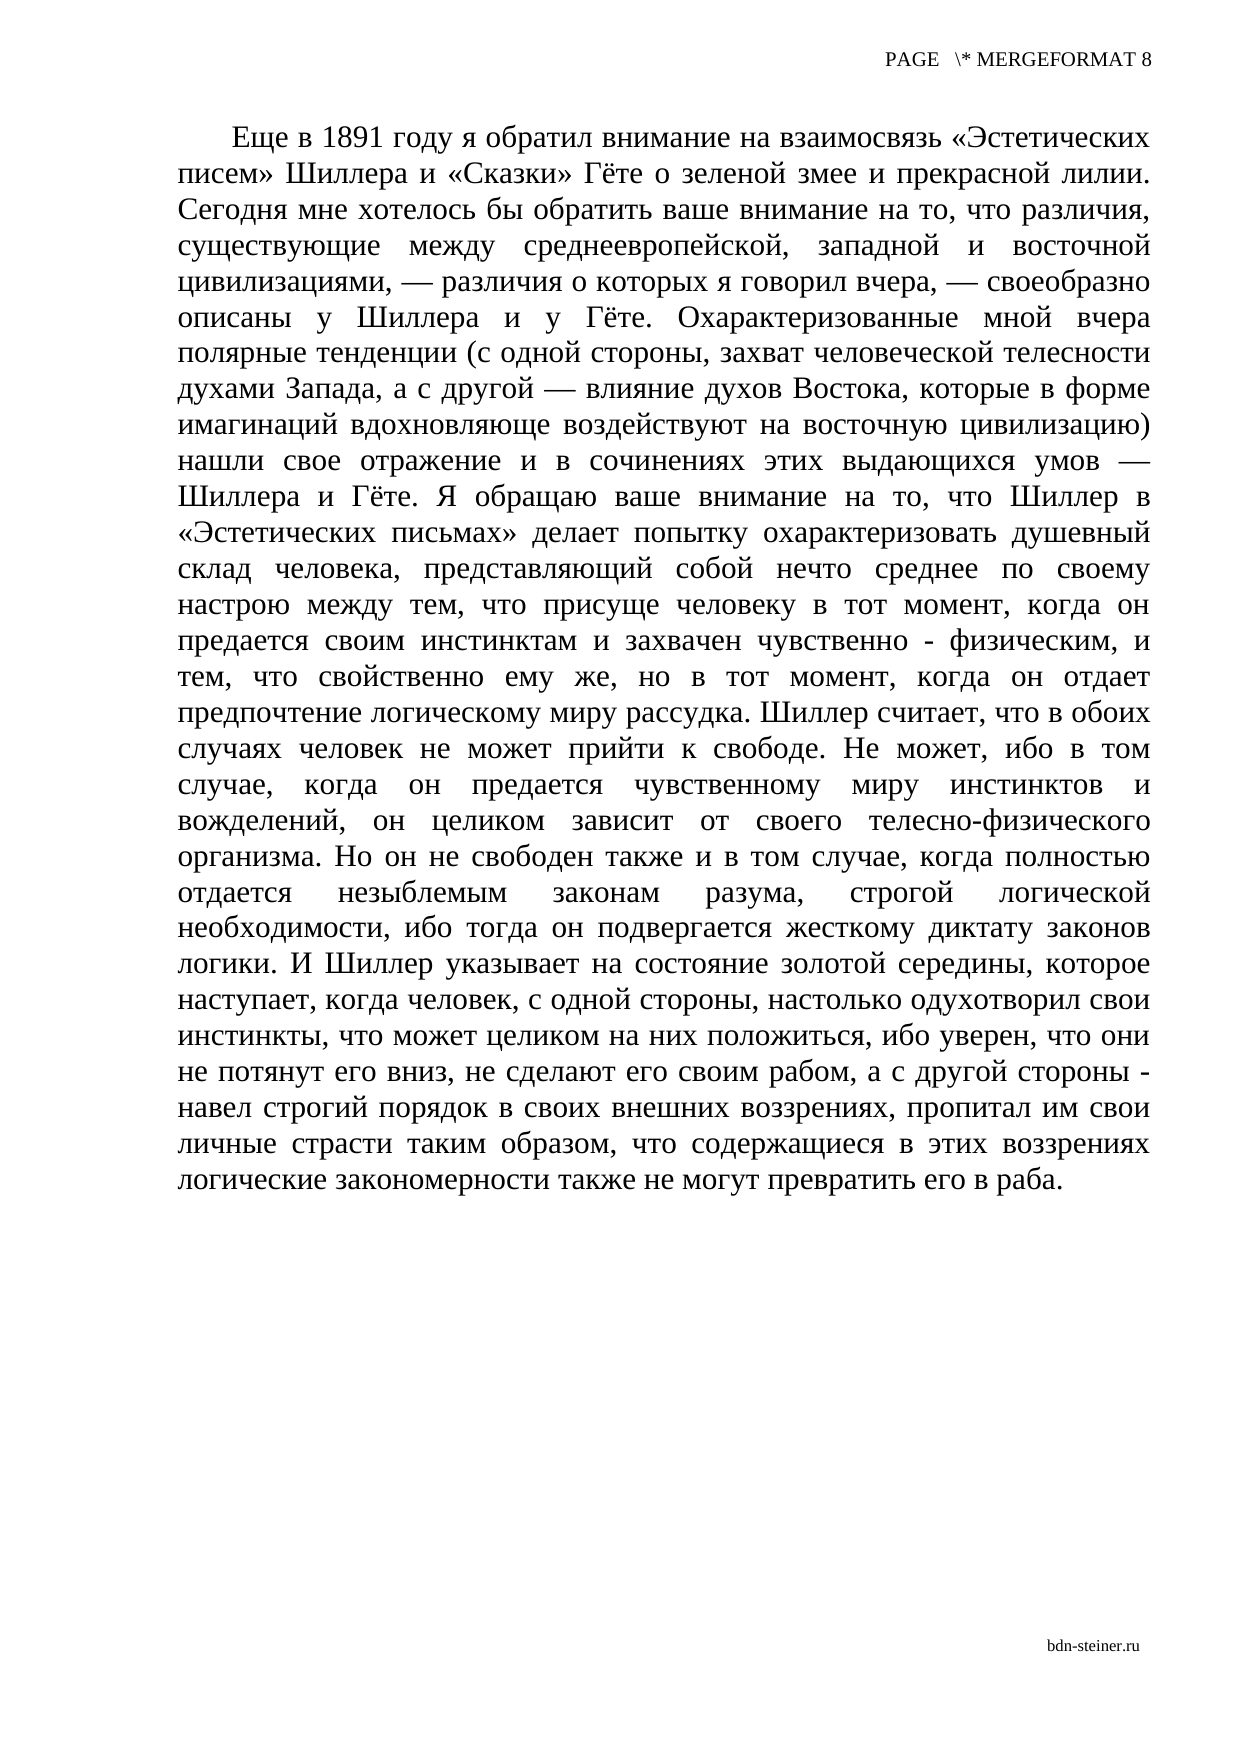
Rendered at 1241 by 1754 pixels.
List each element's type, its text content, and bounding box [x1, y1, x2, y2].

text Еще в 1891 году я обратил внимание на взаимосвязь «Эстетических писем» Шиллера и «Сказки» Гёте о зеленой змее и прекрасной лилии. Сегодня мне хотелось бы обратить ваше внимание на то, что различия, существующие между среднеевропейской, западной и восточной цивилизациями, — различия о которых я говорил вчера, — своеобразно описаны у Шиллера и у Гёте. Охарактеризованные мной вчера полярные тенденции (с одной стороны, захват человеческой телесности духами Запада, а с другой — влияние духов Востока, которые в форме имагинаций вдохновляюще воздействуют на восточную цивилизацию) нашли свое отражение и в сочинениях этих выдающихся умов — Шиллера и Гёте. Я обращаю ваше внимание на то, что Шиллер в «Эстетических письмах» делает попытку охарактеризовать душевный склад человека, представляющий собой нечто среднее по своему настрою между тем, что присуще человеку в тот момент, когда он предается своим инстинктам и захвачен чувственно - физическим, и тем, что свойственно ему же, но в тот момент, когда он отдает предпочтение логическому миру рассудка. Шиллер считает, что в обоих случаях человек не может прийти к свободе. Не может, ибо в том случае, когда он предается чувственному миру инстинктов и вожделений, он целиком зависит от своего телесно-физического организма. Но он не свободен также и в том случае, когда полностью отдается незыблемым законам разума, строгой логической необходимости, ибо тогда он подвергается жесткому диктату законов логики. И Шиллер указывает на состояние золотой середины, которое наступает, когда человек, с одной стороны, настолько одухотворил свои инстинкты, что может целиком на них положиться, ибо уверен, что они не потянут его вниз, не сделают его своим рабом, а с другой стороны - навел строгий порядок в своих внешних воззрениях, пропитал им свои личные страсти таким образом, что содержащиеся в этих воззрениях логические закономерности также не могут превратить его в раба. [177, 118, 1152, 1196]
